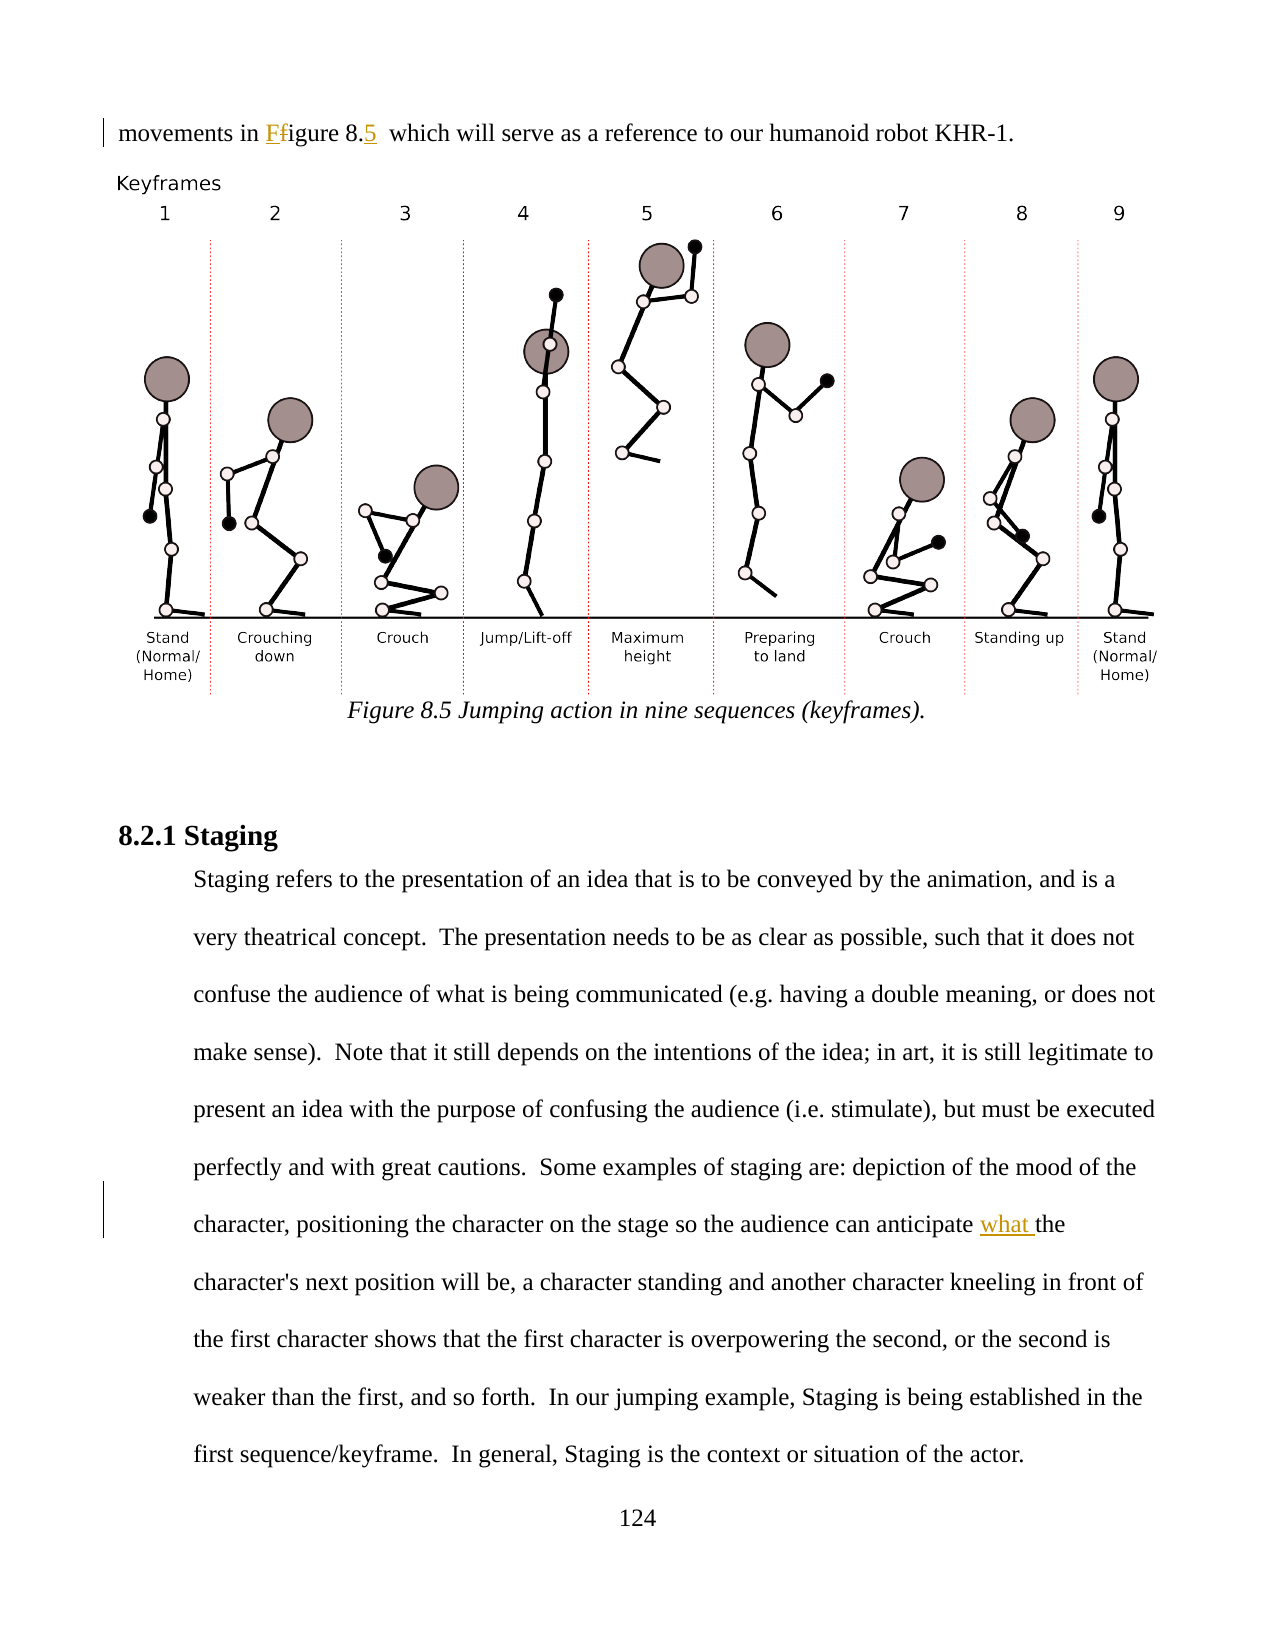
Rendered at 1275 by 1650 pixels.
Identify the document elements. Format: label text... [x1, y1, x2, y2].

subtitle 8.2.1 Staging [118, 818, 1157, 852]
text movements in Figure 8.5 which will serve as a reference to our humanoid robot KHR-1. [118, 118, 1157, 147]
text Figure 8.5 Jumping action in nine sequences (keyframes). [118, 695, 1157, 723]
text Staging refers to the presentation of an idea that is to be conveyed by the animation, and is a very theatrical concept. The presentation needs to be as clear as possible, such that it does not confuse the audience of what is being communicated (e.g. having a double meaning, or does not make sense). Note that it still depends on the intentions of the idea; in art, it is still legitimate to present an idea with the purpose of confusing the audience (i.e. stimulate), but must be executed perfectly and with great cautions. Some examples of staging are: depiction of the mood of the character, positioning the character on the stage so the audience can anticipate what the character's next position will be, a character standing and another character kneeling in front of the first character shows that the first character is overpowering the second, or the second is weaker than the first, and so forth. In our jumping example, Staging is being established in the first sequence/keyframe. In general, Staging is the context or situation of the actor. [193, 864, 1157, 1468]
picture [118, 175, 1157, 695]
